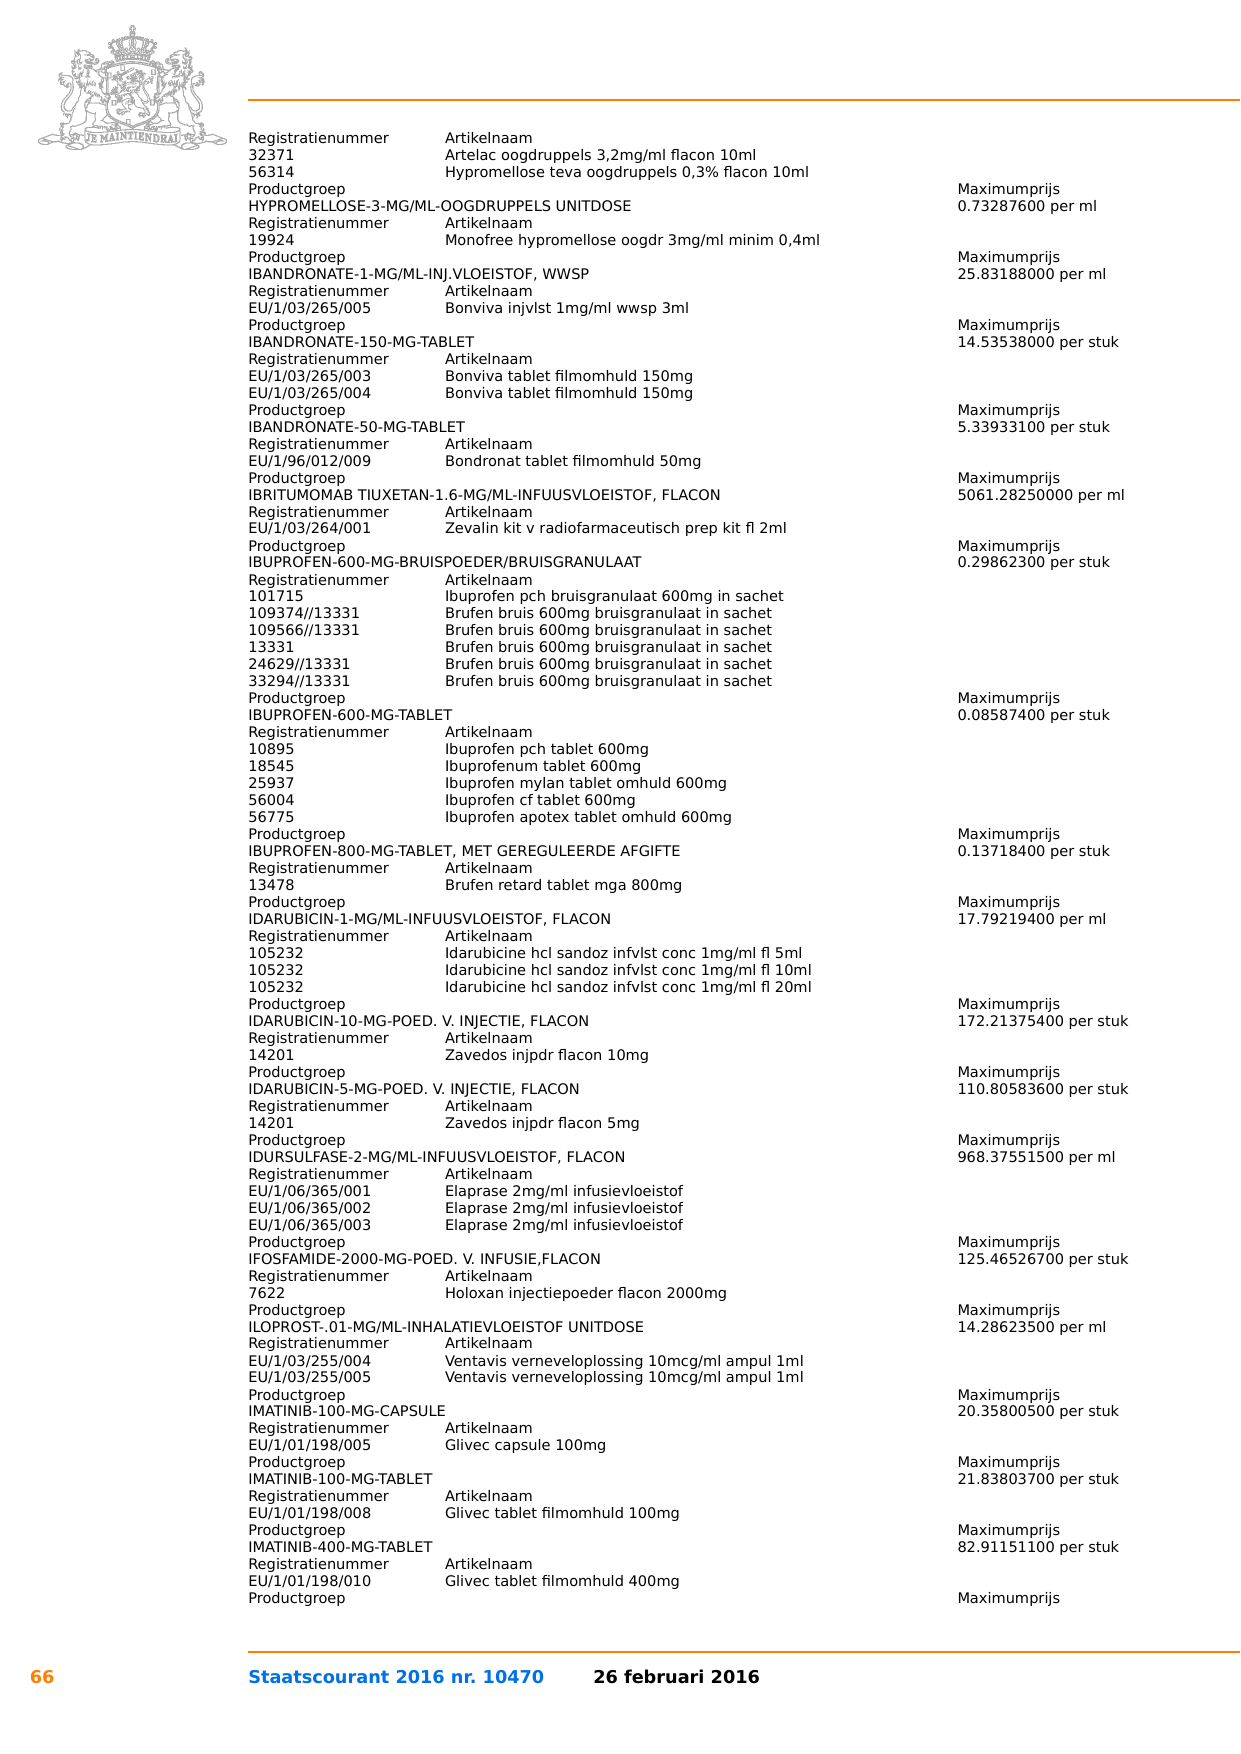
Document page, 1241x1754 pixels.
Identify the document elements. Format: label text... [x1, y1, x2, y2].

table_cell Productgroep [248, 538, 439, 554]
table_cell [951, 792, 1163, 809]
table_cell Productgroep [248, 1590, 439, 1607]
table_cell Ibuprofen apotex tablet omhuld 600mg [439, 809, 951, 826]
table_cell Ibuprofenum tablet 600mg [439, 758, 951, 775]
table_cell 14201 [248, 1047, 439, 1064]
table_cell IDURSULFASE-2-MG/ML-INFUUSVLOEISTOF, FLACON [248, 1149, 951, 1166]
table_cell Zavedos injpdr flacon 10mg [439, 1047, 951, 1064]
table_cell 105232 [248, 945, 439, 962]
table_cell [951, 962, 1163, 979]
table_cell HYPROMELLOSE-3-MG/ML-OOGDRUPPELS UNITDOSE [248, 198, 951, 215]
table_cell 25937 [248, 775, 439, 792]
table_cell [951, 656, 1163, 673]
table_cell IBUPROFEN-600-MG-BRUISPOEDER/BRUISGRANULAAT [248, 554, 951, 571]
table_cell [951, 1488, 1163, 1505]
table_cell Maximumprijs [951, 1064, 1163, 1081]
table_cell [951, 588, 1163, 605]
table_cell Idarubicine hcl sandoz infvlst conc 1mg/ml fl 5ml [439, 945, 951, 962]
table_cell [439, 1386, 951, 1403]
table_cell Artikelnaam [439, 1488, 951, 1505]
table_cell Registratienummer [248, 571, 439, 588]
table_cell 24629//13331 [248, 656, 439, 673]
table_cell Productgroep [248, 317, 439, 334]
table_cell Registratienummer [248, 1166, 439, 1183]
table_cell Productgroep [248, 402, 439, 418]
table_cell Maximumprijs [951, 690, 1163, 707]
table_cell Maximumprijs [951, 1234, 1163, 1251]
table_cell EU/1/03/264/001 [248, 520, 439, 537]
table_cell [951, 1556, 1163, 1573]
table_cell [951, 1115, 1163, 1132]
table_cell Monofree hypromellose oogdr 3mg/ml minim 0,4ml [439, 232, 951, 249]
table_cell Idarubicine hcl sandoz infvlst conc 1mg/ml fl 10ml [439, 962, 951, 979]
table_cell Artikelnaam [439, 860, 951, 877]
table_cell 33294//13331 [248, 673, 439, 690]
table_cell EU/1/03/265/003 [248, 368, 439, 384]
table_cell EU/1/03/265/004 [248, 385, 439, 402]
table_cell Artikelnaam [439, 351, 951, 368]
table_cell [951, 368, 1163, 384]
table_cell EU/1/01/198/010 [248, 1573, 439, 1590]
table_cell 968.37551500 per ml [951, 1149, 1163, 1166]
table_cell Idarubicine hcl sandoz infvlst conc 1mg/ml fl 20ml [439, 979, 951, 996]
table_cell Registratienummer [248, 860, 439, 877]
table_cell [951, 351, 1163, 368]
picture [38, 25, 227, 150]
table_cell Artikelnaam [439, 1420, 951, 1437]
table_cell [951, 283, 1163, 300]
table_cell [439, 1590, 951, 1607]
table_cell Productgroep [248, 996, 439, 1013]
table_cell [439, 1301, 951, 1318]
table_cell Hypromellose teva oogdruppels 0,3% flacon 10ml [439, 164, 951, 181]
table_cell [951, 385, 1163, 402]
table_cell [951, 232, 1163, 249]
table_cell [439, 690, 951, 707]
table_cell 56775 [248, 809, 439, 826]
table_cell [951, 809, 1163, 826]
table_cell Artikelnaam [439, 283, 951, 300]
table_cell Registratienummer [248, 724, 439, 741]
table_cell Elaprase 2mg/ml infusievloeistof [439, 1200, 951, 1217]
table_cell EU/1/06/365/002 [248, 1200, 439, 1217]
table_cell [951, 860, 1163, 877]
table_cell IBUPROFEN-800-MG-TABLET, MET GEREGULEERDE AFGIFTE [248, 843, 951, 860]
table_cell [951, 1183, 1163, 1199]
table_cell Artelac oogdruppels 3,2mg/ml flacon 10ml [439, 147, 951, 164]
table_cell EU/1/03/265/005 [248, 300, 439, 317]
table_cell EU/1/03/255/005 [248, 1369, 439, 1386]
table_cell IBANDRONATE-50-MG-TABLET [248, 419, 951, 436]
table_cell Registratienummer [248, 1268, 439, 1284]
table_cell [439, 402, 951, 418]
table_cell IBUPROFEN-600-MG-TABLET [248, 707, 951, 724]
table_cell Glivec tablet filmomhuld 100mg [439, 1505, 951, 1522]
table_cell Artikelnaam [439, 1335, 951, 1352]
table_cell 18545 [248, 758, 439, 775]
table_cell 13478 [248, 877, 439, 894]
table_cell Holoxan injectiepoeder flacon 2000mg [439, 1285, 951, 1301]
table_cell [951, 1437, 1163, 1454]
table_cell Ibuprofen cf tablet 600mg [439, 792, 951, 809]
table_cell ILOPROST-.01-MG/ML-INHALATIEVLOEISTOF UNITDOSE [248, 1319, 951, 1335]
table_cell 0.08587400 per stuk [951, 707, 1163, 724]
table_cell Bonviva tablet filmomhuld 150mg [439, 385, 951, 402]
table_cell EU/1/96/012/009 [248, 453, 439, 469]
table_cell Bondronat tablet filmomhuld 50mg [439, 453, 951, 469]
table_cell 13331 [248, 639, 439, 656]
table_cell 0.29862300 per stuk [951, 554, 1163, 571]
table_cell Maximumprijs [951, 996, 1163, 1013]
table_cell Ibuprofen mylan tablet omhuld 600mg [439, 775, 951, 792]
table_cell IDARUBICIN-1-MG/ML-INFUUSVLOEISTOF, FLACON [248, 911, 951, 928]
table_cell Productgroep [248, 470, 439, 486]
table_cell 5.33933100 per stuk [951, 419, 1163, 436]
table_cell EU/1/06/365/001 [248, 1183, 439, 1199]
table_cell 19924 [248, 232, 439, 249]
table_cell [951, 300, 1163, 317]
table_cell [951, 1353, 1163, 1369]
table_cell Maximumprijs [951, 1301, 1163, 1318]
table_cell 101715 [248, 588, 439, 605]
table_cell Maximumprijs [951, 826, 1163, 843]
table_cell [951, 741, 1163, 758]
table_cell Ventavis verneveloplossing 10mcg/ml ampul 1ml [439, 1369, 951, 1386]
table_cell Productgroep [248, 1301, 439, 1318]
table_cell Artikelnaam [439, 1268, 951, 1284]
table_cell 109566//13331 [248, 622, 439, 639]
table_cell Maximumprijs [951, 470, 1163, 486]
table_cell Registratienummer [248, 1030, 439, 1047]
table_cell Artikelnaam [439, 1166, 951, 1183]
table_cell Maximumprijs [951, 1454, 1163, 1471]
table_cell 105232 [248, 979, 439, 996]
table_cell Maximumprijs [951, 1386, 1163, 1403]
table_cell [439, 1454, 951, 1471]
table_cell [951, 1335, 1163, 1352]
table_cell [439, 1132, 951, 1149]
table_cell Registratienummer [248, 928, 439, 945]
table_cell IMATINIB-100-MG-CAPSULE [248, 1403, 951, 1420]
table_cell 0.13718400 per stuk [951, 843, 1163, 860]
table_cell [951, 1200, 1163, 1217]
table_cell [951, 504, 1163, 520]
table_cell Registratienummer [248, 1556, 439, 1573]
table_cell Registratienummer [248, 436, 439, 452]
table_cell [439, 1522, 951, 1539]
table_cell [951, 130, 1163, 147]
table_cell 14.28623500 per ml [951, 1319, 1163, 1335]
table_cell Artikelnaam [439, 1098, 951, 1115]
table_cell Glivec capsule 100mg [439, 1437, 951, 1454]
table_cell 56004 [248, 792, 439, 809]
table_cell IMATINIB-400-MG-TABLET [248, 1539, 951, 1556]
table_cell Artikelnaam [439, 130, 951, 147]
table_cell Brufen bruis 600mg bruisgranulaat in sachet [439, 673, 951, 690]
table_cell 0.73287600 per ml [951, 198, 1163, 215]
table_cell Productgroep [248, 181, 439, 198]
table_cell Productgroep [248, 690, 439, 707]
table_cell Artikelnaam [439, 504, 951, 520]
table_cell [951, 1166, 1163, 1183]
table_cell Productgroep [248, 826, 439, 843]
table_cell Zevalin kit v radiofarmaceutisch prep kit fl 2ml [439, 520, 951, 537]
table_cell 32371 [248, 147, 439, 164]
table_cell Artikelnaam [439, 215, 951, 232]
table_cell Ibuprofen pch bruisgranulaat 600mg in sachet [439, 588, 951, 605]
table_cell 20.35800500 per stuk [951, 1403, 1163, 1420]
table_cell EU/1/06/365/003 [248, 1217, 439, 1233]
table_cell [951, 605, 1163, 622]
table_cell Productgroep [248, 249, 439, 266]
table_cell Productgroep [248, 1064, 439, 1081]
table_cell [951, 520, 1163, 537]
table_cell Artikelnaam [439, 724, 951, 741]
table_cell [439, 470, 951, 486]
table_cell [439, 317, 951, 334]
table_cell Bonviva injvlst 1mg/ml wwsp 3ml [439, 300, 951, 317]
table_cell [951, 945, 1163, 962]
table_cell 14.53538000 per stuk [951, 334, 1163, 351]
table_cell EU/1/01/198/005 [248, 1437, 439, 1454]
table_cell [439, 996, 951, 1013]
table_cell Artikelnaam [439, 1030, 951, 1047]
table_cell EU/1/01/198/008 [248, 1505, 439, 1522]
table_cell Ibuprofen pch tablet 600mg [439, 741, 951, 758]
table_cell [439, 894, 951, 911]
table_cell [951, 1217, 1163, 1233]
table_cell [951, 979, 1163, 996]
table_cell Artikelnaam [439, 1556, 951, 1573]
table_cell [439, 249, 951, 266]
table_cell [951, 775, 1163, 792]
table_cell Productgroep [248, 1522, 439, 1539]
table_cell [951, 164, 1163, 181]
table_cell [439, 538, 951, 554]
table_cell 5061.28250000 per ml [951, 486, 1163, 503]
table_cell Registratienummer [248, 1420, 439, 1437]
table_cell EU/1/03/255/004 [248, 1353, 439, 1369]
table_cell [951, 928, 1163, 945]
table_cell [951, 673, 1163, 690]
table_cell [951, 639, 1163, 656]
table_cell Bonviva tablet filmomhuld 150mg [439, 368, 951, 384]
table_cell [951, 1420, 1163, 1437]
table_cell [951, 215, 1163, 232]
table_cell Brufen bruis 600mg bruisgranulaat in sachet [439, 605, 951, 622]
table_cell Maximumprijs [951, 249, 1163, 266]
table_cell 10895 [248, 741, 439, 758]
table_cell Registratienummer [248, 130, 439, 147]
table_cell IFOSFAMIDE-2000-MG-POED. V. INFUSIE,FLACON [248, 1251, 951, 1267]
table_cell [951, 1030, 1163, 1047]
table_cell Artikelnaam [439, 571, 951, 588]
table_cell [951, 1505, 1163, 1522]
table_cell [951, 436, 1163, 452]
table_cell [951, 1098, 1163, 1115]
table_cell [951, 1047, 1163, 1064]
table_cell Maximumprijs [951, 894, 1163, 911]
table_cell Glivec tablet filmomhuld 400mg [439, 1573, 951, 1590]
table_cell [951, 453, 1163, 469]
table_cell Brufen bruis 600mg bruisgranulaat in sachet [439, 622, 951, 639]
table_cell Productgroep [248, 1132, 439, 1149]
table_cell [951, 622, 1163, 639]
table_cell Maximumprijs [951, 317, 1163, 334]
table_cell 109374//13331 [248, 605, 439, 622]
table_cell Registratienummer [248, 1098, 439, 1115]
table_cell Elaprase 2mg/ml infusievloeistof [439, 1217, 951, 1233]
table_cell Ventavis verneveloplossing 10mcg/ml ampul 1ml [439, 1353, 951, 1369]
table_cell Maximumprijs [951, 1132, 1163, 1149]
table_cell Registratienummer [248, 283, 439, 300]
table_cell Maximumprijs [951, 181, 1163, 198]
table_cell Artikelnaam [439, 436, 951, 452]
table_cell 56314 [248, 164, 439, 181]
table_cell [951, 758, 1163, 775]
table_cell Productgroep [248, 1234, 439, 1251]
table_cell IBANDRONATE-1-MG/ML-INJ.VLOEISTOF, WWSP [248, 266, 951, 283]
table_cell Elaprase 2mg/ml infusievloeistof [439, 1183, 951, 1199]
table_cell Registratienummer [248, 1488, 439, 1505]
table_cell Maximumprijs [951, 1522, 1163, 1539]
table_cell Maximumprijs [951, 538, 1163, 554]
table_cell Maximumprijs [951, 1590, 1163, 1607]
table_cell 105232 [248, 962, 439, 979]
table_cell 21.83803700 per stuk [951, 1471, 1163, 1488]
table_cell [951, 1285, 1163, 1301]
table_cell [439, 1064, 951, 1081]
table_cell Registratienummer [248, 215, 439, 232]
table_cell IBRITUMOMAB TIUXETAN-1.6-MG/ML-INFUUSVLOEISTOF, FLACON [248, 486, 951, 503]
table_cell IDARUBICIN-5-MG-POED. V. INJECTIE, FLACON [248, 1081, 951, 1098]
table_cell [951, 571, 1163, 588]
table_cell Artikelnaam [439, 928, 951, 945]
table_cell [951, 1369, 1163, 1386]
table_cell IMATINIB-100-MG-TABLET [248, 1471, 951, 1488]
table_cell 17.79219400 per ml [951, 911, 1163, 928]
table_cell [439, 181, 951, 198]
table_cell [951, 1573, 1163, 1590]
table_cell [439, 1234, 951, 1251]
table_cell Brufen bruis 600mg bruisgranulaat in sachet [439, 656, 951, 673]
table_cell [951, 1268, 1163, 1284]
table_cell 172.21375400 per stuk [951, 1013, 1163, 1030]
table_cell Registratienummer [248, 504, 439, 520]
table_cell Brufen bruis 600mg bruisgranulaat in sachet [439, 639, 951, 656]
table_cell Registratienummer [248, 1335, 439, 1352]
table_cell Productgroep [248, 894, 439, 911]
table_cell Maximumprijs [951, 402, 1163, 418]
table_cell 110.80583600 per stuk [951, 1081, 1163, 1098]
table_cell [951, 147, 1163, 164]
table_cell Brufen retard tablet mga 800mg [439, 877, 951, 894]
table_cell Productgroep [248, 1454, 439, 1471]
table_cell 25.83188000 per ml [951, 266, 1163, 283]
table_cell [951, 877, 1163, 894]
table_cell IBANDRONATE-150-MG-TABLET [248, 334, 951, 351]
table_cell 125.46526700 per stuk [951, 1251, 1163, 1267]
table_cell Zavedos injpdr flacon 5mg [439, 1115, 951, 1132]
table_cell Registratienummer [248, 351, 439, 368]
table_cell [439, 826, 951, 843]
table_cell Productgroep [248, 1386, 439, 1403]
table_cell 14201 [248, 1115, 439, 1132]
table_cell 7622 [248, 1285, 439, 1301]
table_cell 82.91151100 per stuk [951, 1539, 1163, 1556]
table_cell IDARUBICIN-10-MG-POED. V. INJECTIE, FLACON [248, 1013, 951, 1030]
table_cell [951, 724, 1163, 741]
